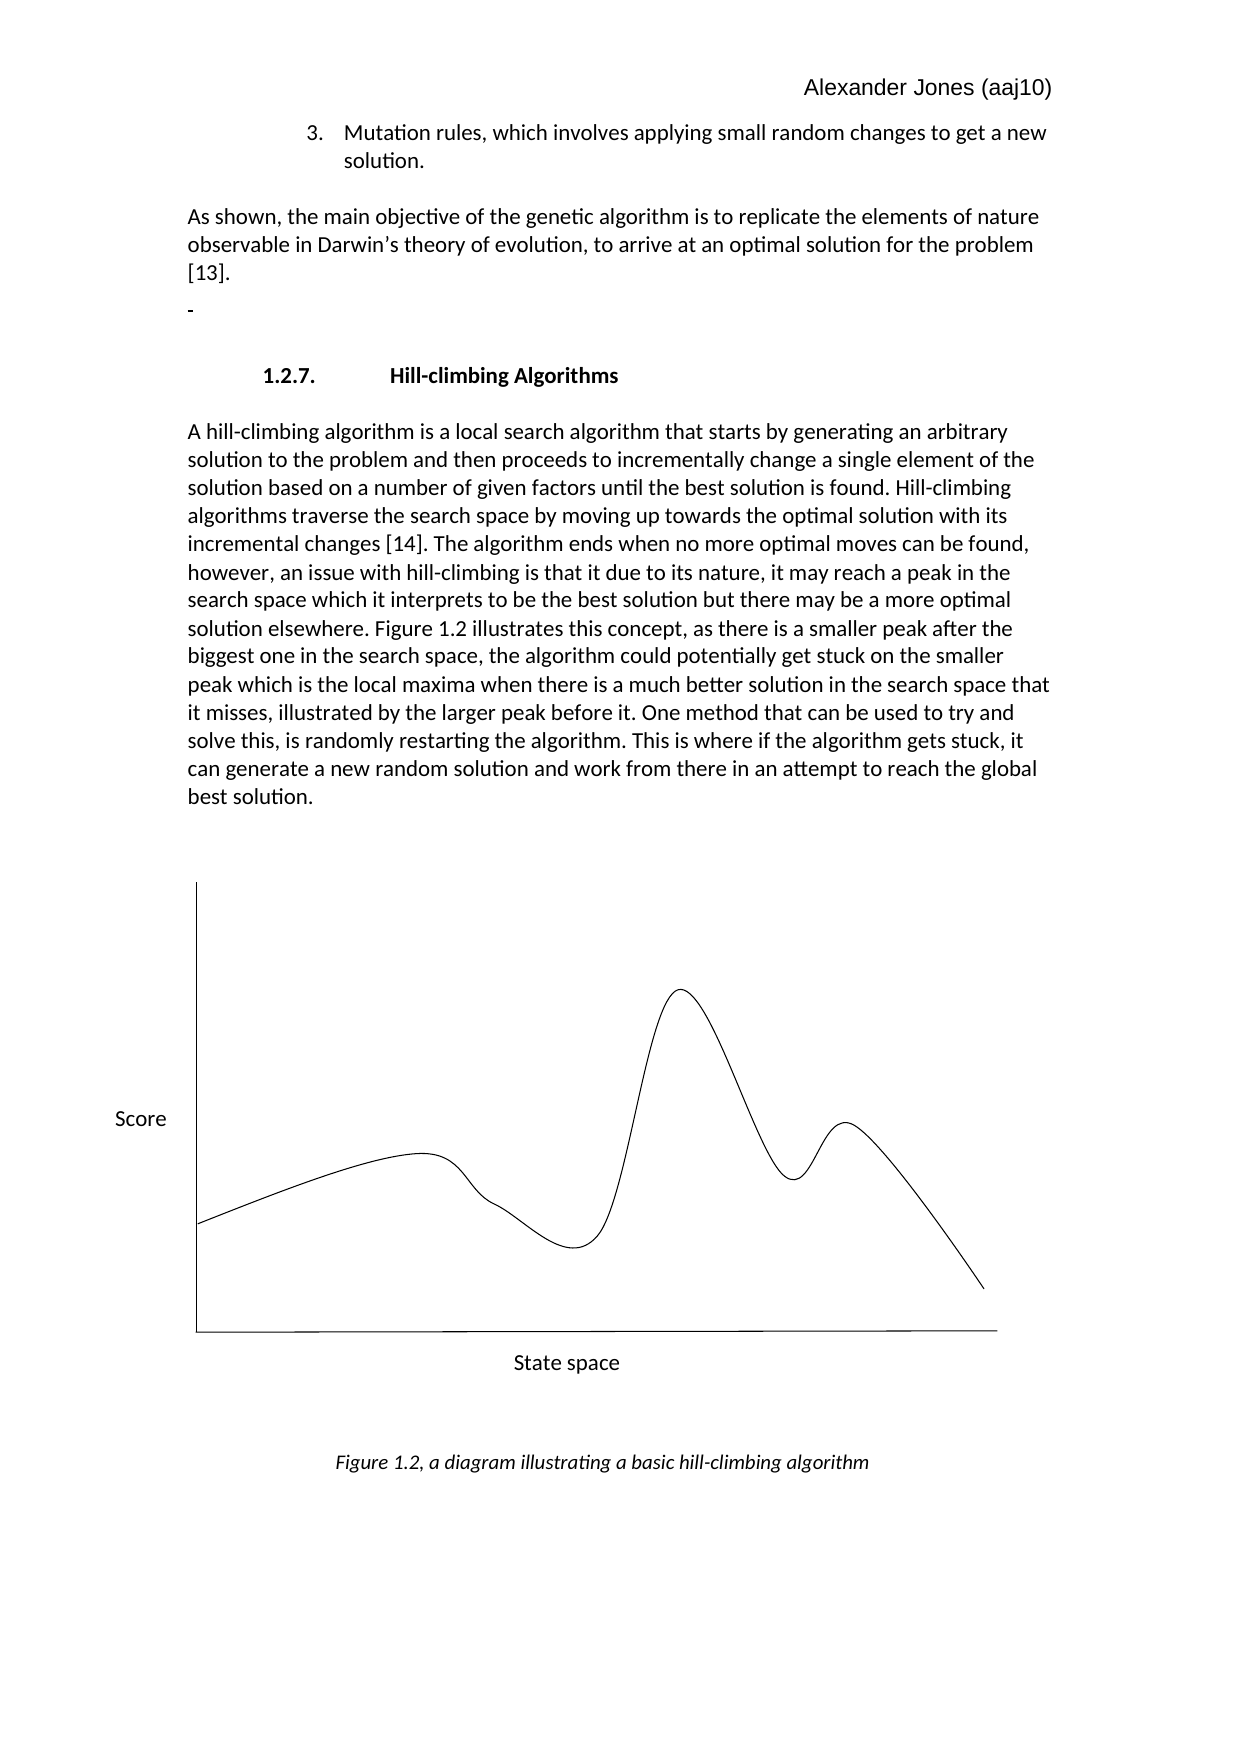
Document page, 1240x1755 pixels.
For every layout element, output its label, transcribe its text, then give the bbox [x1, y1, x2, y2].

subtitle Hill-climbing Algorithms [262, 361, 1052, 389]
text Score [115, 1104, 171, 1132]
text As shown, the main objective of the genetic algorithm is to replicate the elements of nature observable in Darwin’s theory of evolution, to arrive at an optimal solution for the problem [13]. [187, 202, 1052, 286]
text State space [513, 1348, 674, 1377]
text A hill-climbing algorithm is a local search algorithm that starts by generating an arbitrary solution to the problem and then proceeds to incrementally change a single element of the solution based on a number of given factors until the best solution is found. Hill-climbing algorithms traverse the search space by moving up towards the optimal solution with its incremental changes [14]. The algorithm ends when no more optimal moves can be found, however, an issue with hill-climbing is that it due to its nature, it may reach a peak in the search space which it interprets to be the best solution but there may be a more optimal solution elsewhere. Figure 1.2 illustrates this concept, as there is a smaller peak after the biggest one in the search space, the algorithm could potentially get stuck on the smaller peak which is the local maxima when there is a much better solution in the search space that it misses, illustrated by the larger peak before it. One method that can be used to try and solve this, is randomly restarting the algorithm. This is where if the algorithm gets stuck, it can generate a new random solution and work from there in an attempt to reach the global best solution. [187, 417, 1052, 810]
text Figure 1.2, a diagram illustrating a basic hill-climbing algorithm [335, 1449, 935, 1475]
list Mutation rules, which involves applying small random changes to get a new solution. [306, 118, 1052, 174]
